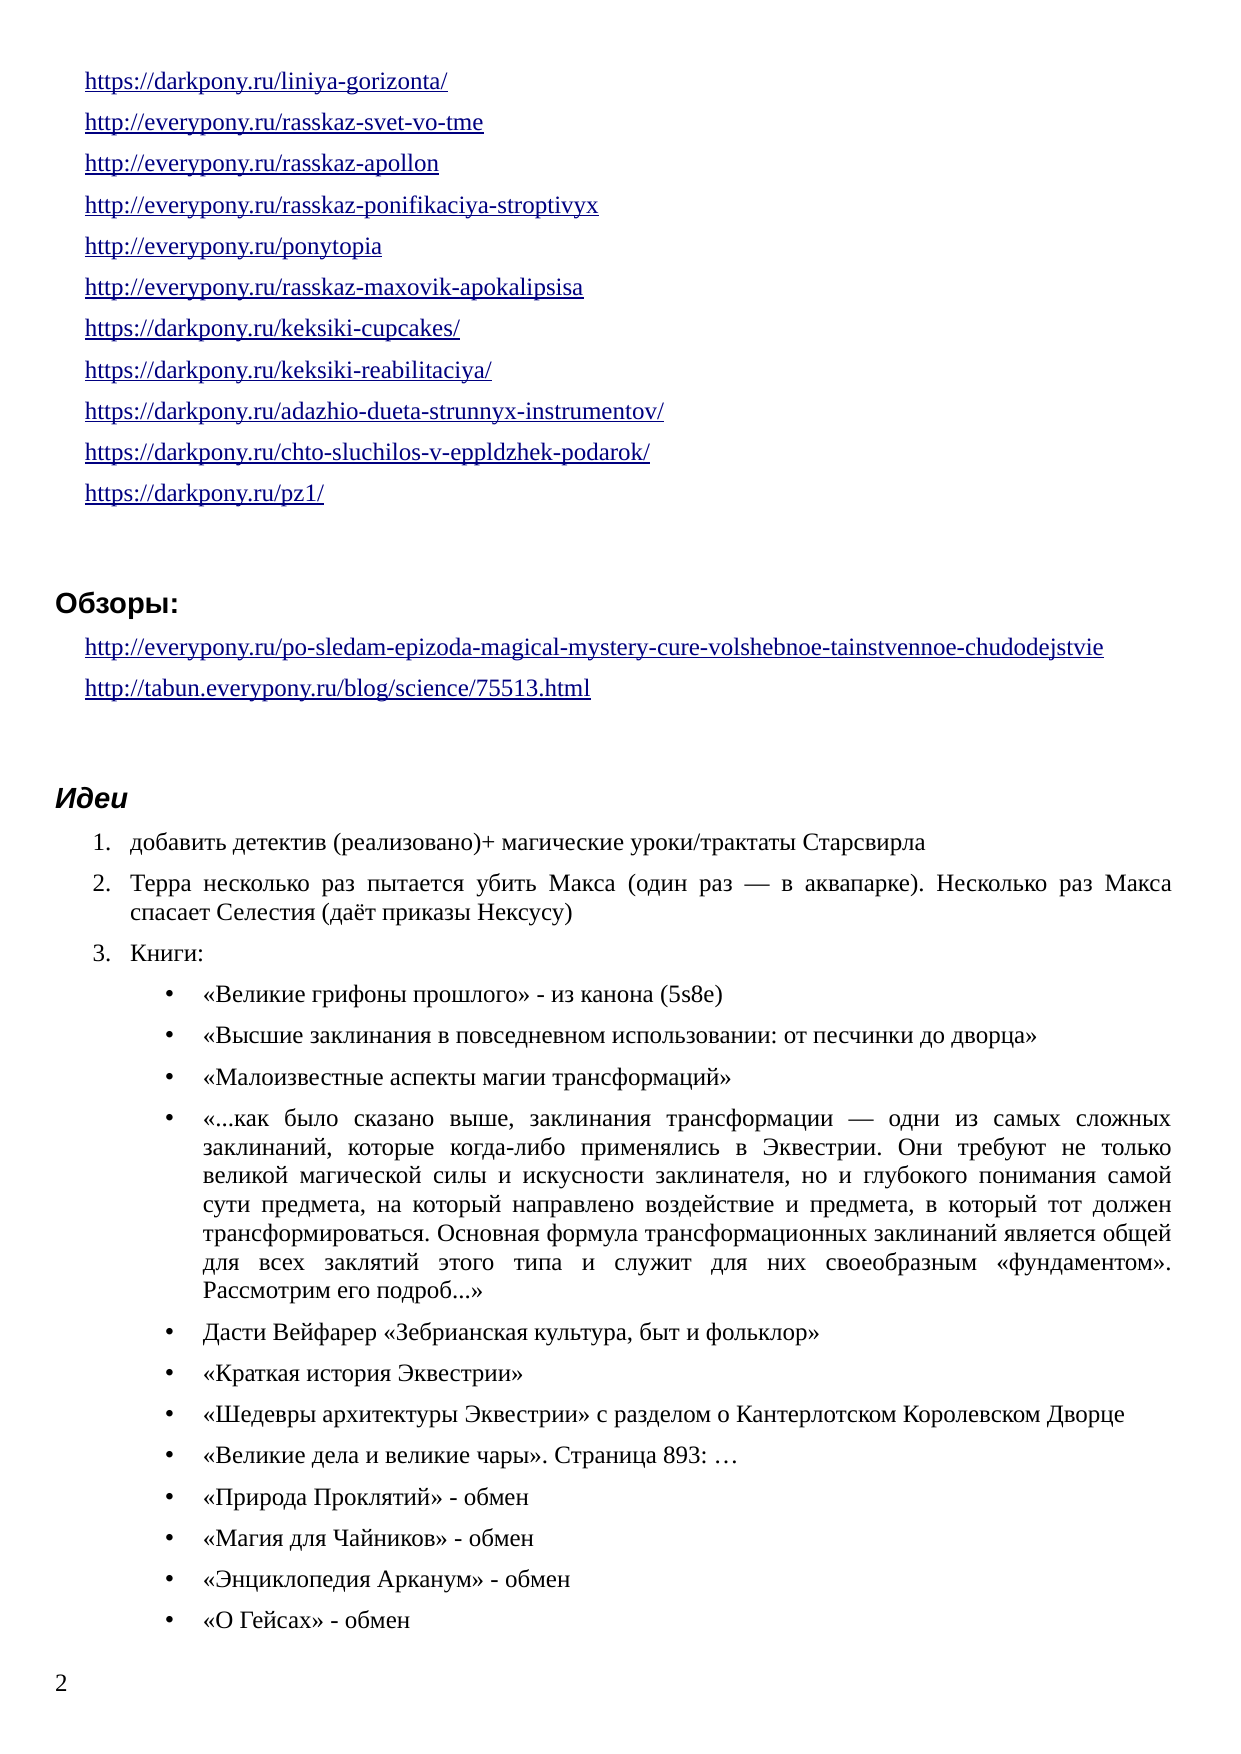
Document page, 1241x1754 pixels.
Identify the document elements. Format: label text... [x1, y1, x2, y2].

text https://darkpony.ru/pz1/ [55, 478, 1173, 507]
list Терра несколько раз пытается убить Макса (один раз — в аквапарке). Несколько раз Макса спасает Селестия (даёт приказы Нексусу) [92, 868, 1173, 926]
text http://everypony.ru/rasskaz-ponifikaciya-stroptivyx [55, 190, 1173, 218]
text http://everypony.ru/rasskaz-apollon [55, 148, 1173, 177]
text https://darkpony.ru/keksiki-reabilitaciya/ [55, 355, 1173, 383]
list «О Гейсах» - обмен [165, 1606, 1173, 1634]
list «Природа Проклятий» - обмен [165, 1482, 1173, 1511]
list «Энциклопедия Арканум» - обмен [165, 1564, 1173, 1593]
text http://everypony.ru/rasskaz-maxovik-apokalipsisa [55, 272, 1173, 301]
list Дасти Вейфарер «Зебрианская культура, быт и фольклор» [165, 1317, 1173, 1346]
list «Высшие заклинания в повседневном использовании: от песчинки до дворца» [165, 1021, 1173, 1049]
text http://tabun.everypony.ru/blog/science/75513.html [55, 673, 1173, 702]
list «Краткая история Эквестрии» [165, 1358, 1173, 1387]
subtitle Идеи [55, 781, 1173, 814]
text https://darkpony.ru/liniya-gorizonta/ [55, 66, 1173, 95]
list «Малоизвестные аспекты магии трансформаций» [165, 1062, 1173, 1091]
list «Магия для Чайников» - обмен [165, 1523, 1173, 1552]
text https://darkpony.ru/keksiki-cupcakes/ [55, 313, 1173, 342]
list «Шедевры архитектуры Эквестрии» с разделом о Кантерлотском Королевском Дворце [165, 1399, 1173, 1428]
list «...как было сказано выше, заклинания трансформации — одни из самых сложных заклинаний, которые когда-либо применялись в Эквестрии. Они требуют не только великой магической силы и искусности заклинателя, но и глубокого понимания самой сути предмета, на который направлено воздействие и предмета, в который тот должен трансформироваться. Основная формула трансформационных заклинаний является общей для всех заклятий этого типа и служит для них своеобразным «фундаментом». Рассмотрим его подроб...» [165, 1103, 1173, 1304]
text https://darkpony.ru/adazhio-dueta-strunnyx-instrumentov/ [55, 396, 1173, 425]
subtitle Обзоры: [55, 586, 1173, 619]
text https://darkpony.ru/chto-sluchilos-v-eppldzhek-podarok/ [55, 437, 1173, 466]
text http://everypony.ru/po-sledam-epizoda-magical-mystery-cure-volshebnoe-tainstvennoe-chudodejstvie [55, 632, 1173, 661]
list «Великие дела и великие чары». Страница 893: … [165, 1441, 1173, 1469]
text http://everypony.ru/rasskaz-svet-vo-tme [55, 107, 1173, 136]
list добавить детектив (реализовано)+ магические уроки/трактаты Старсвирла [92, 827, 1173, 856]
list «Великие грифоны прошлого» - из канона (5s8e) [165, 979, 1173, 1008]
text http://everypony.ru/ponytopia [55, 231, 1173, 260]
list Книги: [92, 938, 1173, 967]
